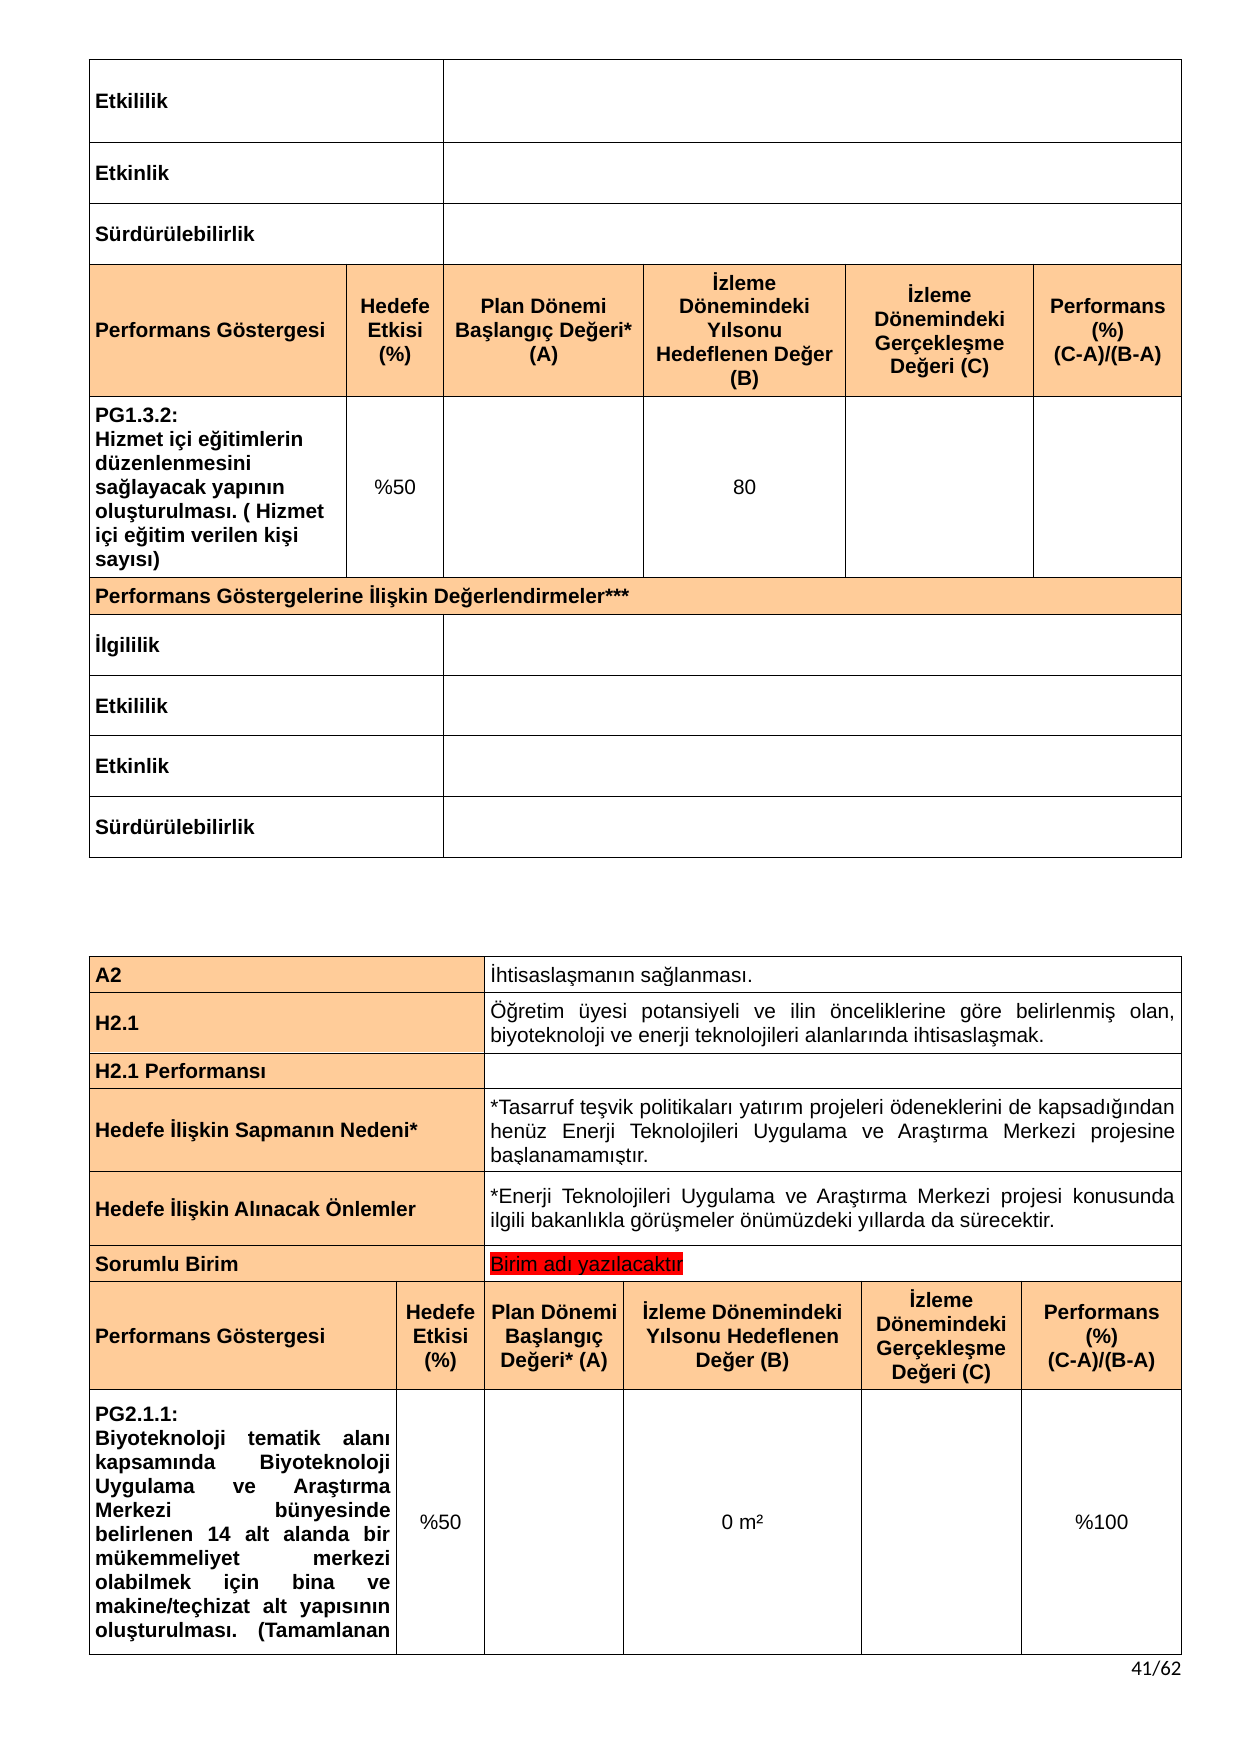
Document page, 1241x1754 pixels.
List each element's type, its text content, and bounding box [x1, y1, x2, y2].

table_cell Hedefe İlişkin Alınacak Önlemler [90, 1172, 484, 1245]
table_cell İzleme Dönemindeki Gerçekleşme Değeri (C) [862, 1282, 1021, 1389]
table_cell *Enerji Teknolojileri Uygulama ve Araştırma Merkezi projesi konusunda ilgili bakanlıkla görüşmeler önümüzdeki yıllarda da sürecektir. [485, 1172, 1181, 1245]
table_cell Hedefe İlişkin Sapmanın Nedeni* [90, 1089, 484, 1171]
table_cell Birim adı yazılacaktır [485, 1246, 1181, 1281]
table_cell Performans (%) (C-A)/(B-A) [1034, 265, 1181, 396]
table_cell Etkinlik [90, 736, 443, 796]
table_cell Hedefe Etkisi (%) [397, 1282, 484, 1389]
table_cell Etkinlik [90, 143, 443, 203]
table_cell [1034, 397, 1181, 577]
table_header İhtisaslaşmanın sağlanması. [485, 957, 1181, 992]
table_cell %100 [1022, 1390, 1181, 1654]
table_cell Sürdürülebilirlik [90, 204, 443, 263]
table_cell Sürdürülebilirlik [90, 797, 443, 857]
table_cell Hedefe Etkisi (%) [347, 265, 443, 396]
table_cell Performans Göstergelerine İlişkin Değerlendirmeler*** [90, 578, 1181, 614]
table_cell [444, 397, 643, 577]
table_cell Plan Dönemi Başlangıç Değeri* (A) [444, 265, 643, 396]
table_cell H2.1 Performansı [90, 1054, 484, 1088]
table_cell [444, 736, 1181, 796]
table_cell 0 m² [624, 1390, 861, 1654]
table_cell Etkililik [90, 60, 443, 142]
table_cell %50 [347, 397, 443, 577]
table_cell H2.1 [90, 993, 484, 1052]
table_cell İzleme Dönemindeki Yılsonu Hedeflenen Değer (B) [644, 265, 845, 396]
table_cell Öğretim üyesi potansiyeli ve ilin önceliklerine göre belirlenmiş olan, biyoteknoloji ve enerji teknolojileri alanlarında ihtisaslaşmak. [485, 993, 1181, 1052]
table_cell Performans (%) (C-A)/(B-A) [1022, 1282, 1181, 1389]
table_cell İzleme Dönemindeki Yılsonu Hedeflenen Değer (B) [624, 1282, 861, 1389]
table_cell Etkililik [90, 676, 443, 735]
table_cell [862, 1390, 1021, 1654]
table_cell PG2.1.1: Biyoteknoloji tematik alanı kapsamında Biyoteknoloji Uygulama ve Araştırma Merkezi bünyesinde belirlenen 14 alt alanda bir mükemmeliyet merkezi olabilmek için bina ve makine/teçhizat alt yapısının oluşturulması. (Tamamlanan [90, 1390, 396, 1654]
table_cell PG1.3.2: Hizmet içi eğitimlerin düzenlenmesini sağlayacak yapının oluşturulması. ( Hizmet içi eğitim verilen kişi sayısı) [90, 397, 346, 577]
table_cell [444, 615, 1181, 674]
table_cell *Tasarruf teşvik politikaları yatırım projeleri ödeneklerini de kapsadığından henüz Enerji Teknolojileri Uygulama ve Araştırma Merkezi projesine başlanamamıştır. [485, 1089, 1181, 1171]
table_cell [444, 676, 1181, 735]
table_cell İzleme Dönemindeki Gerçekleşme Değeri (C) [846, 265, 1033, 396]
table_cell [444, 797, 1181, 857]
table_cell [485, 1390, 623, 1654]
table_cell [444, 143, 1181, 203]
table_header A2 [90, 957, 484, 992]
table_cell Performans Göstergesi [90, 265, 346, 396]
table_cell Plan Dönemi Başlangıç Değeri* (A) [485, 1282, 623, 1389]
table_cell İlgililik [90, 615, 443, 674]
table_cell Sorumlu Birim [90, 1246, 484, 1281]
table_cell [485, 1054, 1181, 1088]
table_cell %50 [397, 1390, 484, 1654]
table_cell Performans Göstergesi [90, 1282, 396, 1389]
table_cell [846, 397, 1033, 577]
table_cell [444, 60, 1181, 142]
table_cell [444, 204, 1181, 263]
table_cell 80 [644, 397, 845, 577]
